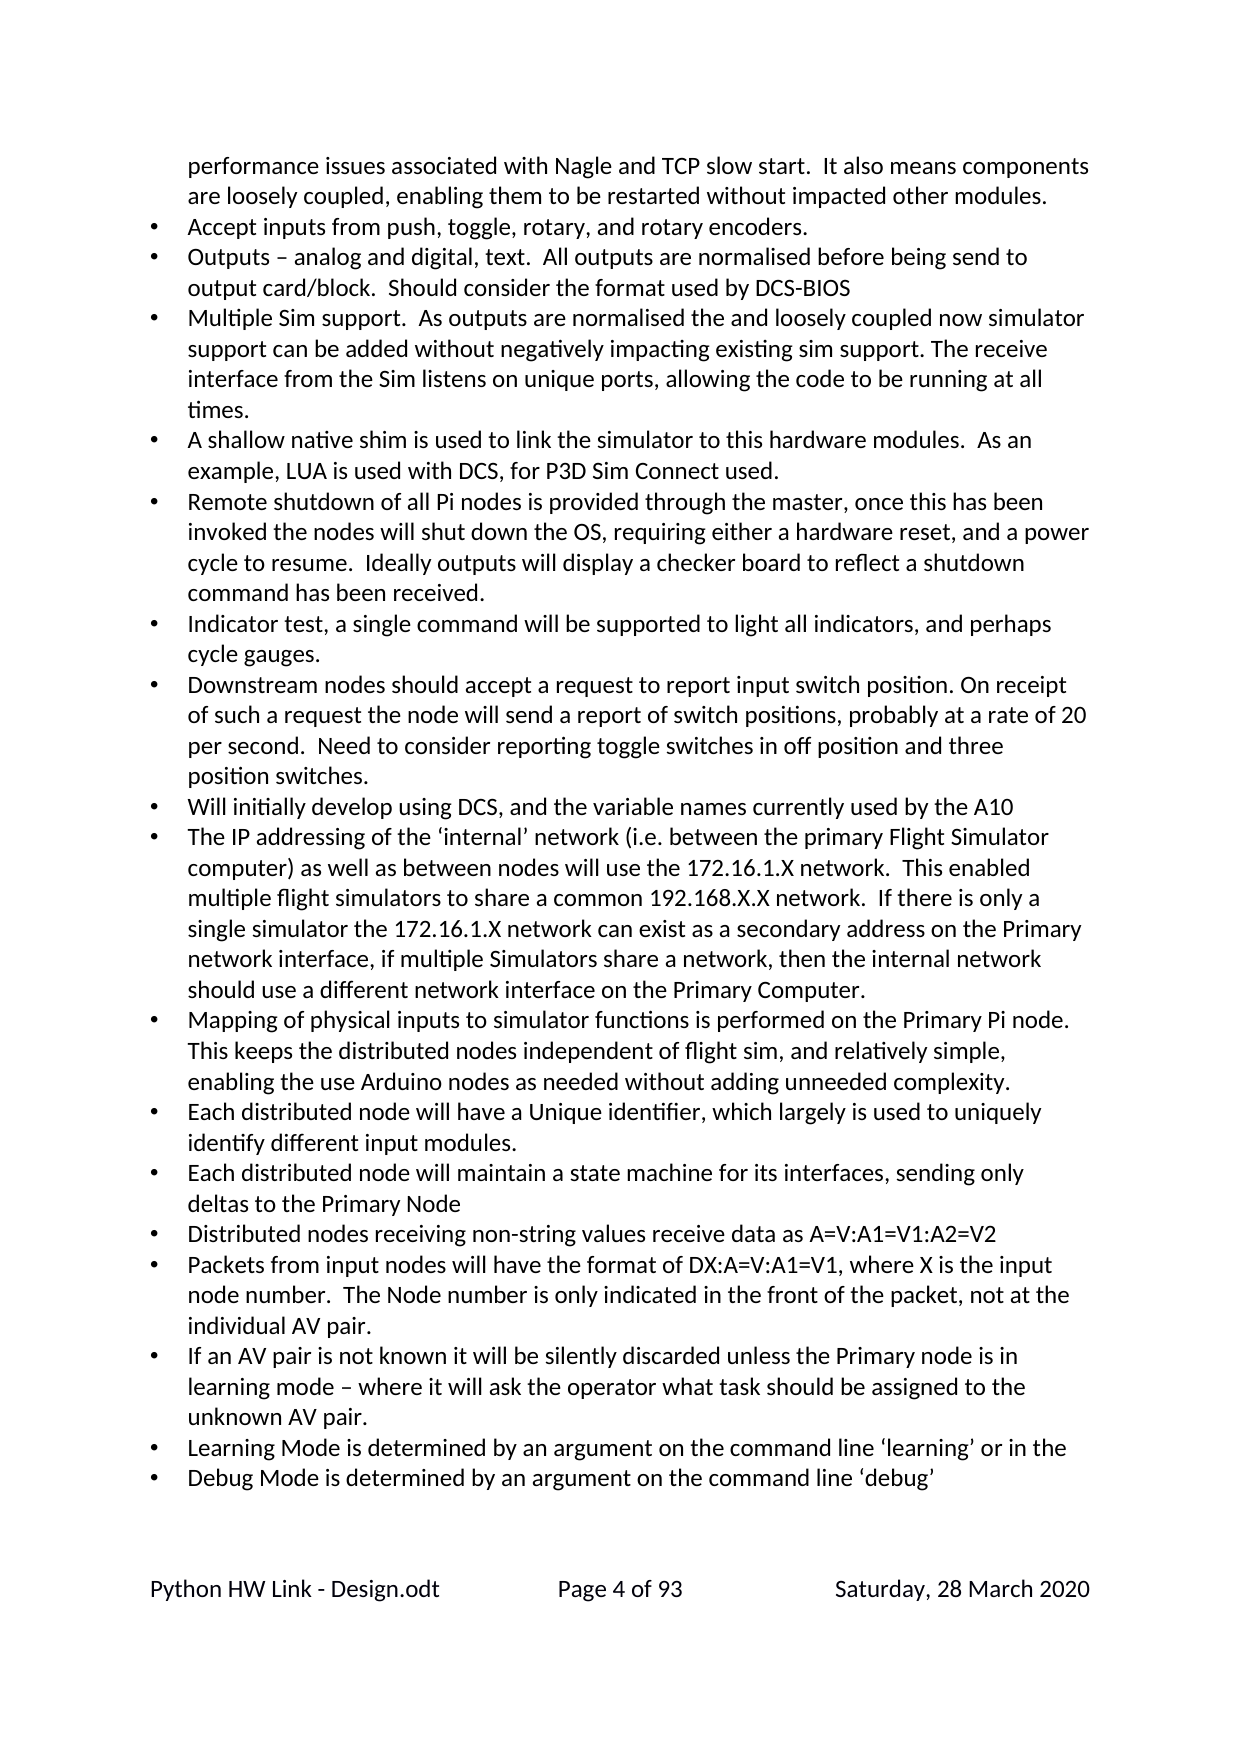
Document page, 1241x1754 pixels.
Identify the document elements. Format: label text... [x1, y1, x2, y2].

list Packets from input nodes will have the format of DX:A=V:A1=V1, where X is the input node number. The Node number is only indicated in the front of the packet, not at the individual AV pair. [150, 1249, 1090, 1340]
list performance issues associated with Nagle and TCP slow start. It also means components are loosely coupled, enabling them to be restarted without impacted other modules. [150, 150, 1090, 211]
list Accept inputs from push, toggle, rotary, and rotary encoders. [150, 211, 1090, 242]
list Mapping of physical inputs to simulator functions is performed on the Primary Pi node. This keeps the distributed nodes independent of flight sim, and relatively simple, enabling the use Arduino nodes as needed without adding unneeded complexity. [150, 1004, 1090, 1096]
list Indicator test, a single command will be supported to light all indicators, and perhaps cycle gauges. [150, 608, 1090, 669]
list Remote shutdown of all Pi nodes is provided through the master, once this has been invoked the nodes will shut down the OS, requiring either a hardware reset, and a power cycle to resume. Ideally outputs will display a checker board to reflect a shutdown command has been received. [150, 486, 1090, 608]
list Will initially develop using DCS, and the variable names currently used by the A10 [150, 791, 1090, 821]
list Each distributed node will maintain a state machine for its interfaces, sending only deltas to the Primary Node [150, 1157, 1090, 1218]
list Learning Mode is determined by an argument on the command line ‘learning’ or in the [150, 1432, 1090, 1462]
list The IP addressing of the ‘internal’ network (i.e. between the primary Flight Simulator computer) as well as between nodes will use the 172.16.1.X network. This enabled multiple flight simulators to share a common 192.168.X.X network. If there is only a single simulator the 172.16.1.X network can exist as a secondary address on the Primary network interface, if multiple Simulators share a network, then the internal network should use a different network interface on the Primary Computer. [150, 821, 1090, 1004]
list Multiple Sim support. As outputs are normalised the and loosely coupled now simulator support can be added without negatively impacting existing sim support. The receive interface from the Sim listens on unique ports, allowing the code to be running at all times. [150, 303, 1090, 425]
list Downstream nodes should accept a request to report input switch position. On receipt of such a request the node will send a report of switch positions, probably at a rate of 20 per second. Need to consider reporting toggle switches in off position and three position switches. [150, 669, 1090, 791]
list Distributed nodes receiving non-string values receive data as A=V:A1=V1:A2=V2 [150, 1218, 1090, 1249]
list Each distributed node will have a Unique identifier, which largely is used to uniquely identify different input modules. [150, 1096, 1090, 1157]
list Outputs – analog and digital, text. All outputs are normalised before being send to output card/block. Should consider the format used by DCS-BIOS [150, 242, 1090, 303]
list A shallow native shim is used to link the simulator to this hardware modules. As an example, LUA is used with DCS, for P3D Sim Connect used. [150, 425, 1090, 486]
list If an AV pair is not known it will be silently discarded unless the Primary node is in learning mode – where it will ask the operator what task should be assigned to the unknown AV pair. [150, 1340, 1090, 1432]
list Debug Mode is determined by an argument on the command line ‘debug’ [150, 1462, 1090, 1493]
